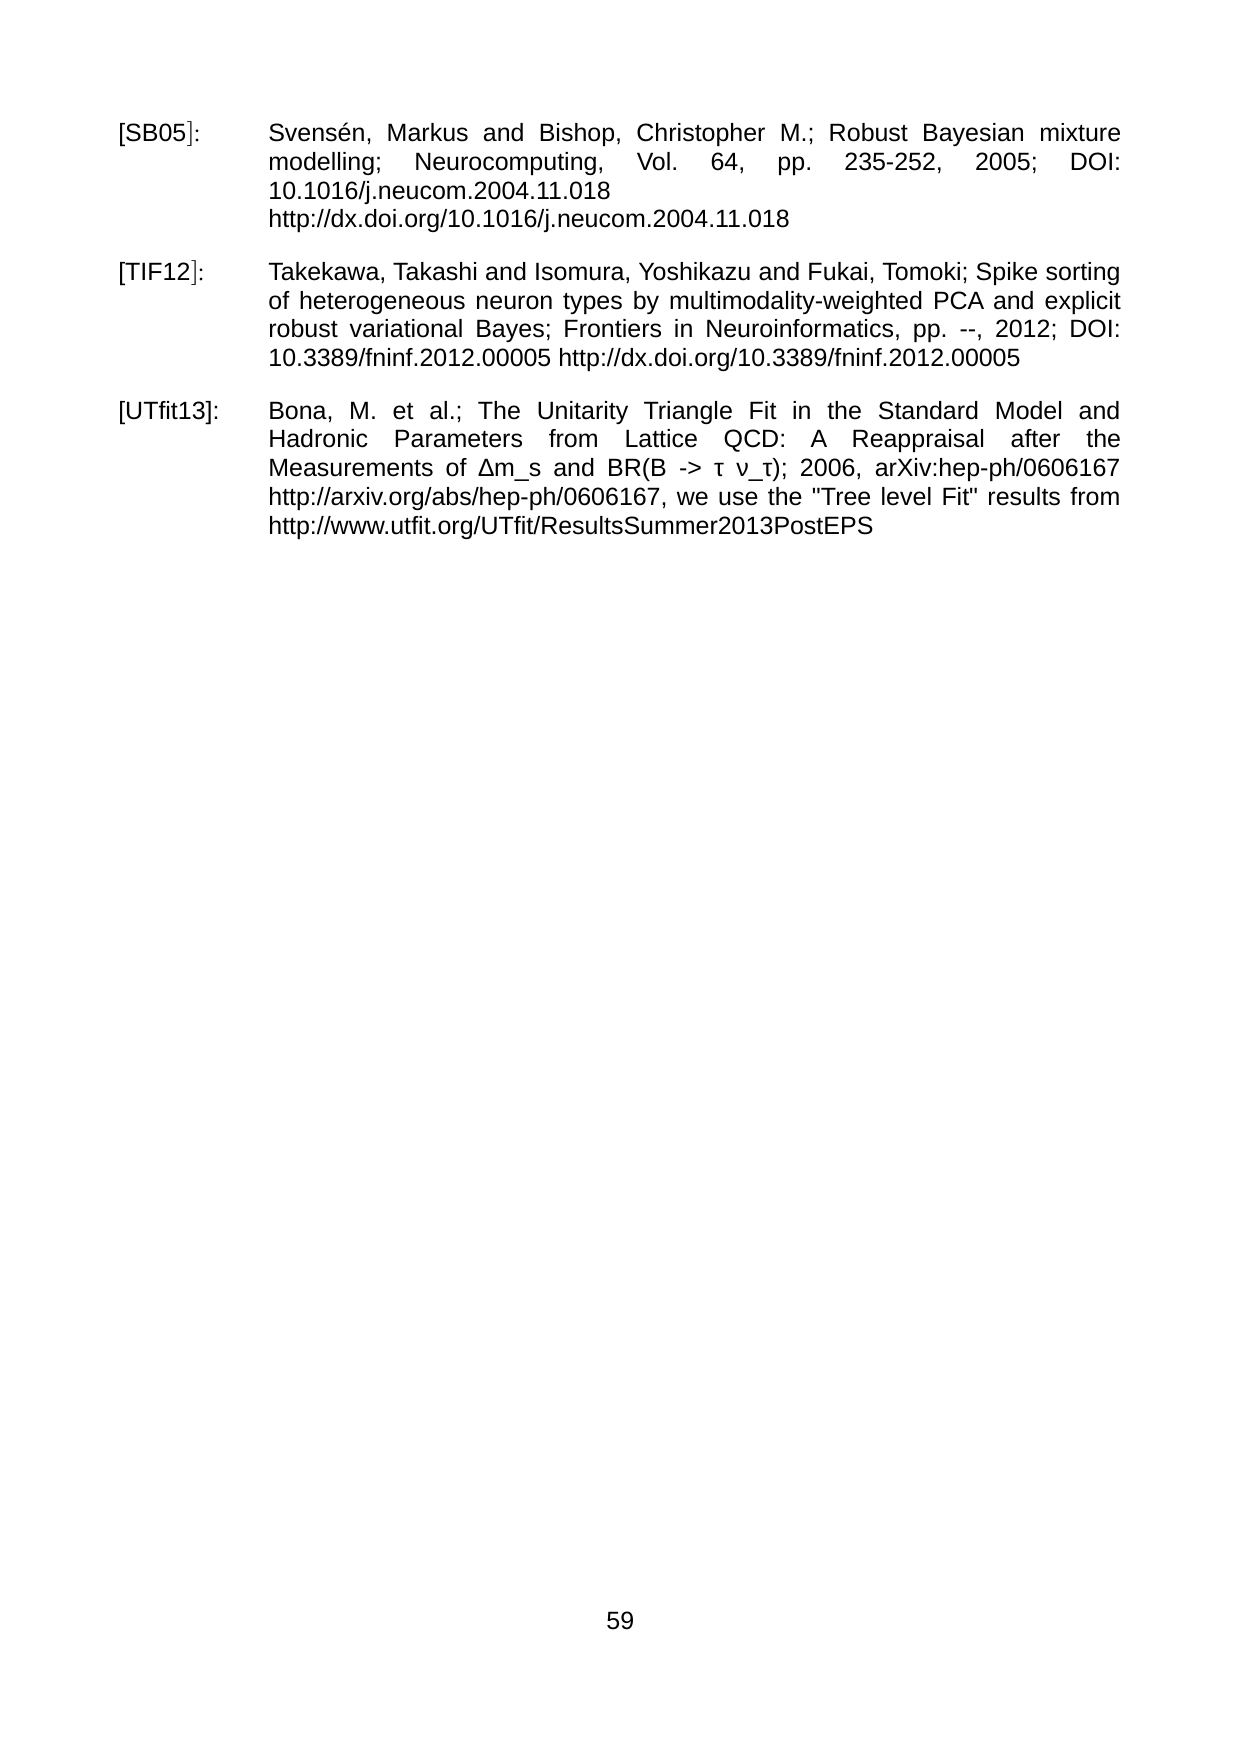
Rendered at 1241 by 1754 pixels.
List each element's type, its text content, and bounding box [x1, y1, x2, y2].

text [UTfit13]: Bona, M. et al.; The Unitarity Triangle Fit in the Standard Model and Hadronic Parameters from Lattice QCD: A Reappraisal after the Measurements of ∆m_s and BR(B -> τ ν_τ); 2006, arXiv:hep-ph/0606167 http://arxiv.org/abs/hep-ph/0606167, we use the "Tree level Fit" results from http://www.utfit.org/UTfit/ResultsSummer2013PostEPS [118, 396, 1122, 539]
text [TIF12]: Takekawa, Takashi and Isomura, Yoshikazu and Fukai, Tomoki; Spike sorting of heterogeneous neuron types by multimodality-weighted PCA and explicit robust variational Bayes; Frontiers in Neuroinformatics, pp. --, 2012; DOI: 10.3389/fninf.2012.00005 http://dx.doi.org/10.3389/fninf.2012.00005 [118, 257, 1122, 372]
text [SB05]: Svensén, Markus and Bishop, Christopher M.; Robust Bayesian mixture modelling; Neurocomputing, Vol. 64, pp. 235-252, 2005; DOI: 10.1016/j.neucom.2004.11.018 http://dx.doi.org/10.1016/j.neucom.2004.11.018 [118, 118, 1122, 233]
